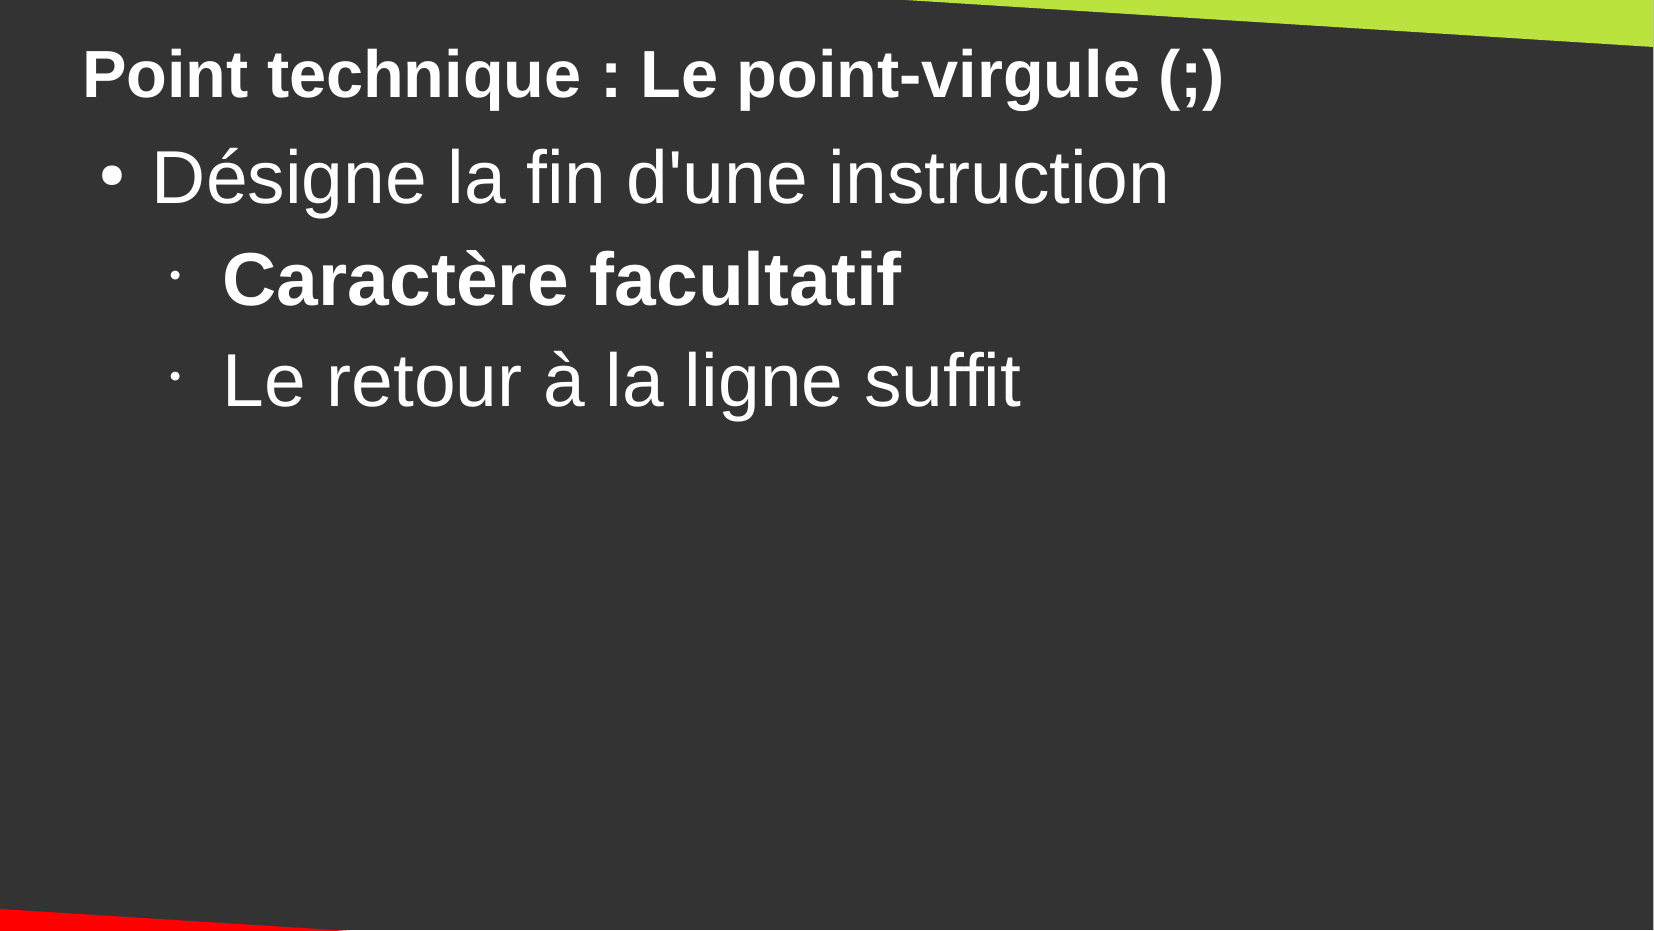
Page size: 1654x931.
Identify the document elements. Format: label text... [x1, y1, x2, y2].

text_box [905, 0, 1654, 48]
text_box [0, 908, 351, 931]
list Désigne la fin d'une instruction Caractère facultatif Le retour à la ligne suffit [80, 135, 1620, 544]
title Point technique : Le point-virgule (;) [82, 37, 1571, 114]
